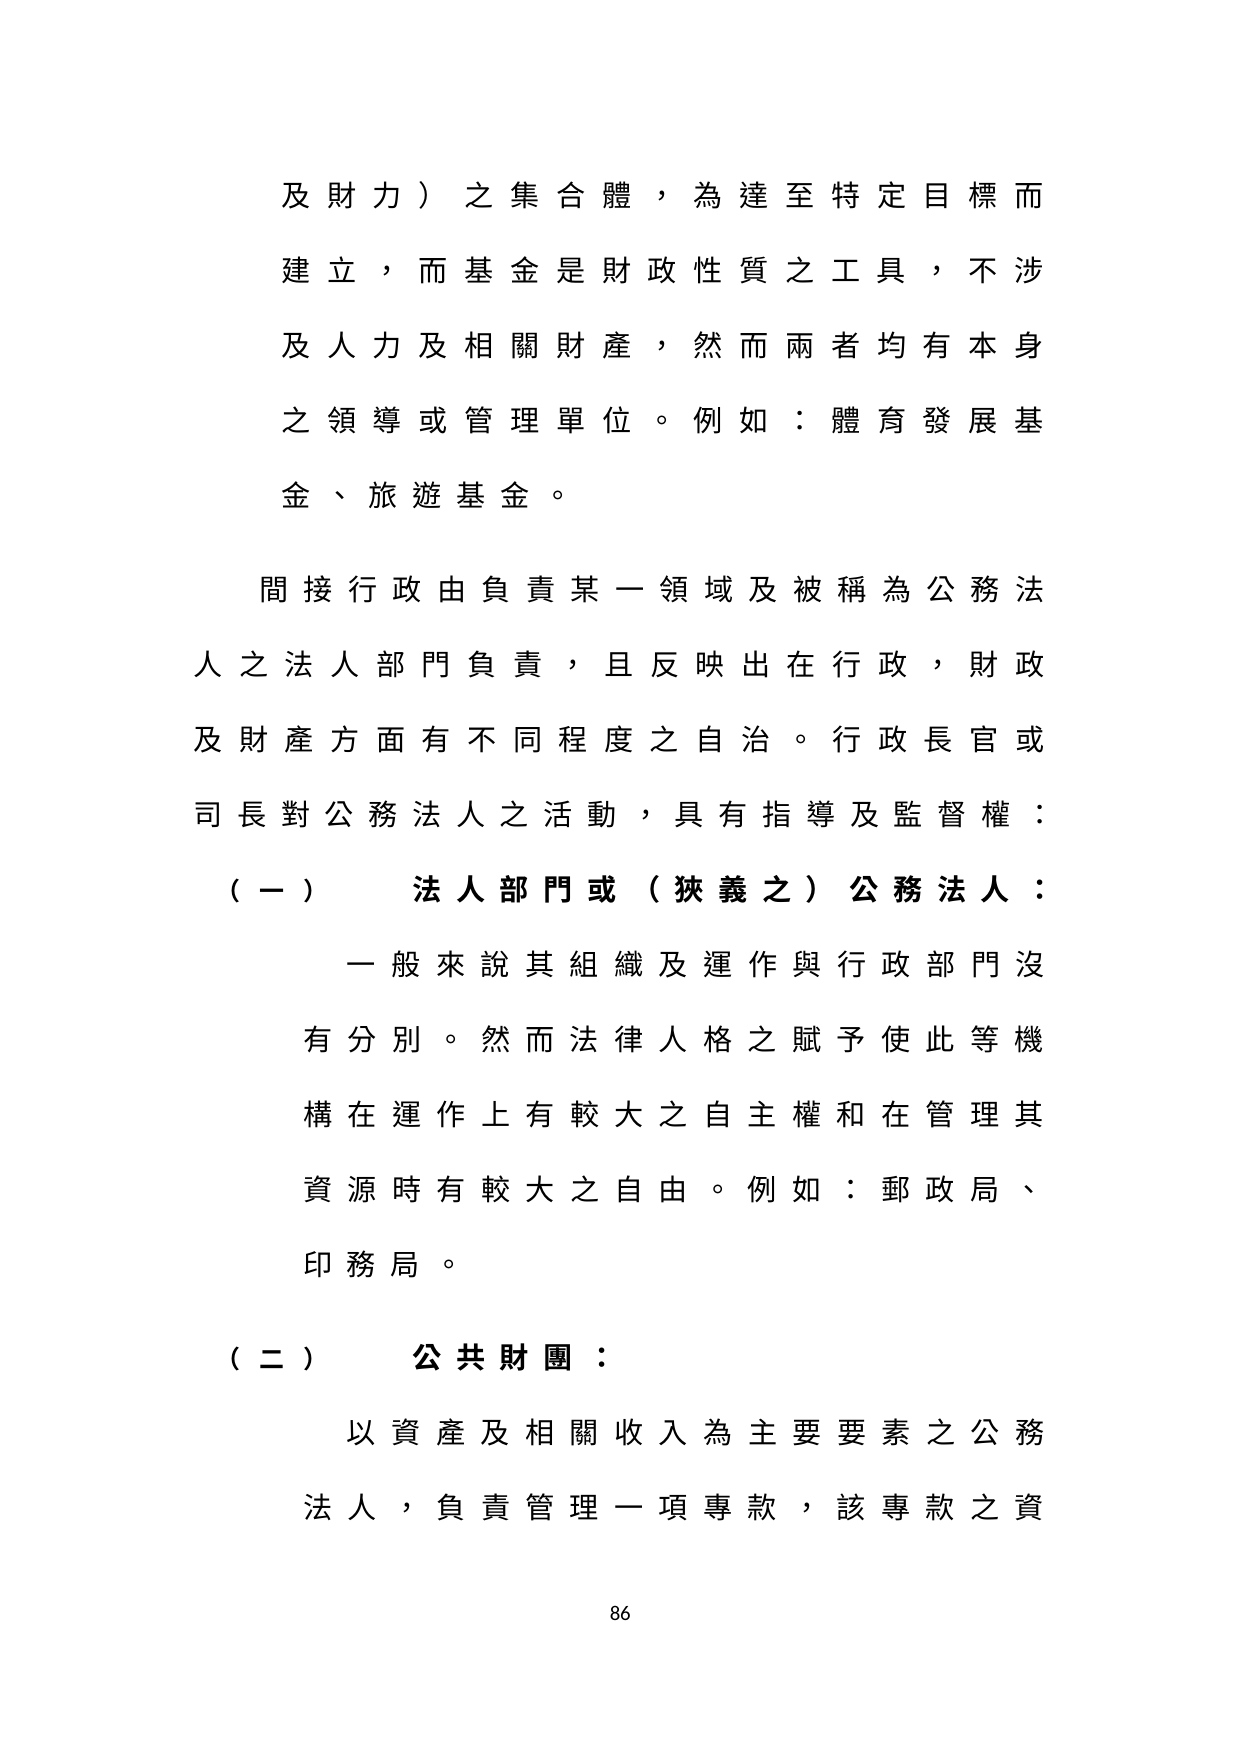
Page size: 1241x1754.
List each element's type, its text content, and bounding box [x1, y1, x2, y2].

list 一般來說其組織及運作與行政部門沒有分別。然而法律人格之賦予使此等機構在運作上有較大之自主權和在管理其資源時有較大之自由。例如：郵政局、印務局。 [287, 919, 1059, 1294]
list 公共財團： [195, 1312, 1047, 1387]
text 及財力）之集合體，為達至特定目標而建立，而基金是財政性質之工具，不涉及人力及相關財產，然而兩者均有本身之領導或管理單位。例如：體育發展基金、旅遊基金。 [281, 150, 1059, 525]
text 間接行政由負責某一領域及被稱為公務法人之法人部門負責，且反映出在行政，財政及財產方面有不同程度之自治。行政長官或司長對公務法人之活動，具有指導及監督權： [193, 544, 1059, 844]
list 以資產及相關收入為主要要素之公務法人，負責管理一項專款，該專款之資 [287, 1387, 1059, 1537]
list 法人部門或（狹義之）公務法人： [195, 844, 1047, 919]
